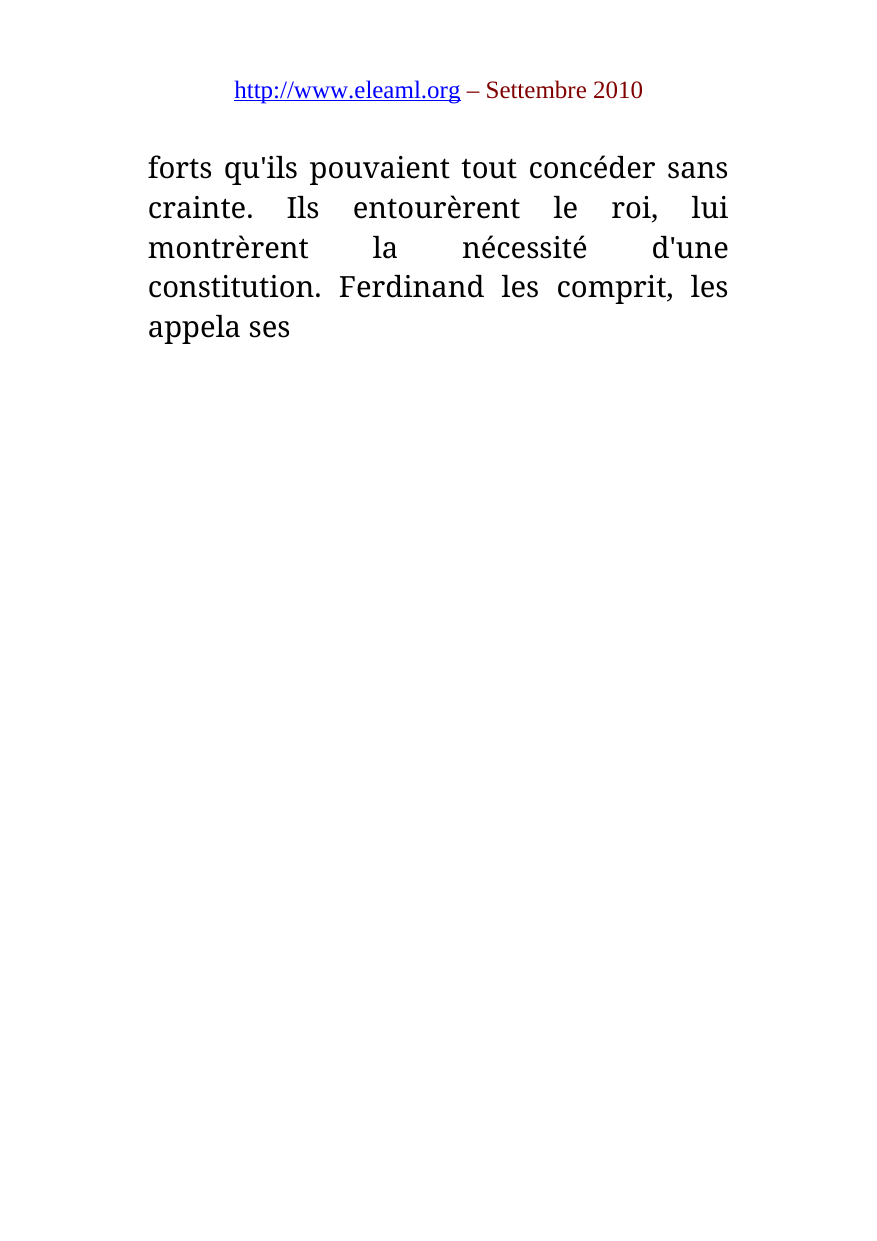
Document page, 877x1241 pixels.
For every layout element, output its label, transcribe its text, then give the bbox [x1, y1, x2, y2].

text forts qu'ils pouvaient tout concéder sans crainte. Ils entourèrent le roi, lui montrèrent la nécessité d'une constitution. Ferdinand les comprit, les appela ses [148, 148, 729, 346]
